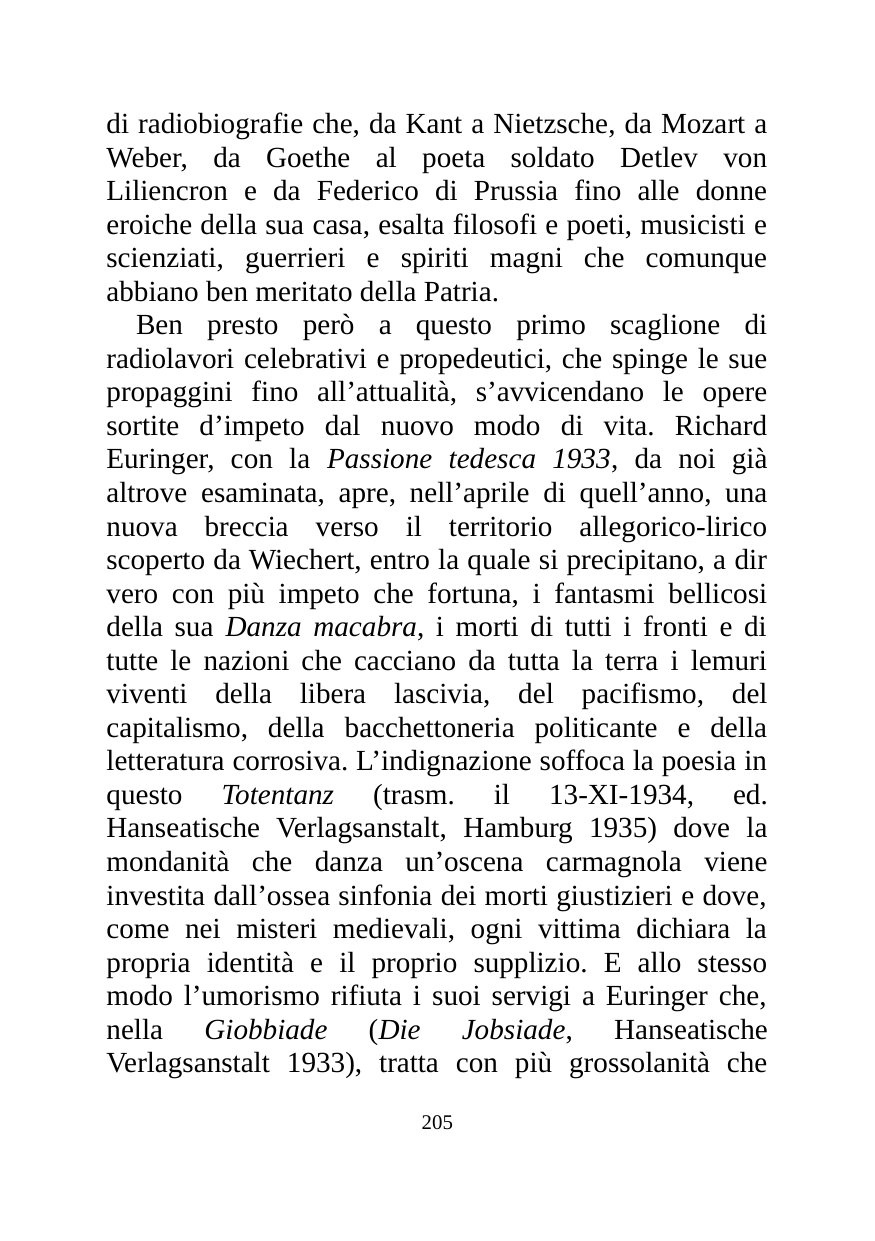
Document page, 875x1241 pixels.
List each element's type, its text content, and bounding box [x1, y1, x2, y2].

text di radiobiografie che, da Kant a Nietzsche, da Mozart a Weber, da Goethe al poeta soldato Detlev von Liliencron e da Federico di Prussia fino alle donne eroiche della sua casa, esalta filosofi e poeti, musicisti e scienziati, guerrieri e spiriti magni che comunque abbiano ben meritato della Patria. [106, 106, 768, 307]
text Ben presto però a questo primo scaglione di radiolavori celebrativi e propedeutici, che spinge le sue propaggini fino all’attualità, s’avvicendano le opere sortite d’impeto dal nuovo modo di vita. Richard Euringer, con la Passione tedesca 1933, da noi già altrove esaminata, apre, nell’aprile di quell’anno, una nuova breccia verso il territorio allegorico-lirico scoperto da Wiechert, entro la quale si precipitano, a dir vero con più impeto che fortuna, i fantasmi bellicosi della sua Danza macabra, i morti di tutti i fronti e di tutte le nazioni che cacciano da tutta la terra i lemuri viventi della libera lascivia, del pacifismo, del capitalismo, della bacchettoneria politicante e della letteratura corrosiva. L’indignazione soffoca la poesia in questo Totentanz (trasm. il 13-XI-1934, ed. Hanseatische Verlagsanstalt, Hamburg 1935) dove la mondanità che danza un’oscena carmagnola viene investita dall’ossea sinfonia dei morti giustizieri e dove, come nei misteri medievali, ogni vittima dichiara la propria identità e il proprio supplizio. E allo stesso modo l’umorismo rifiuta i suoi servigi a Euringer che, nella Giobbiade (Die Jobsiade, Hanseatische Verlagsanstalt 1933), tratta con più grossolanità che [106, 307, 768, 1079]
